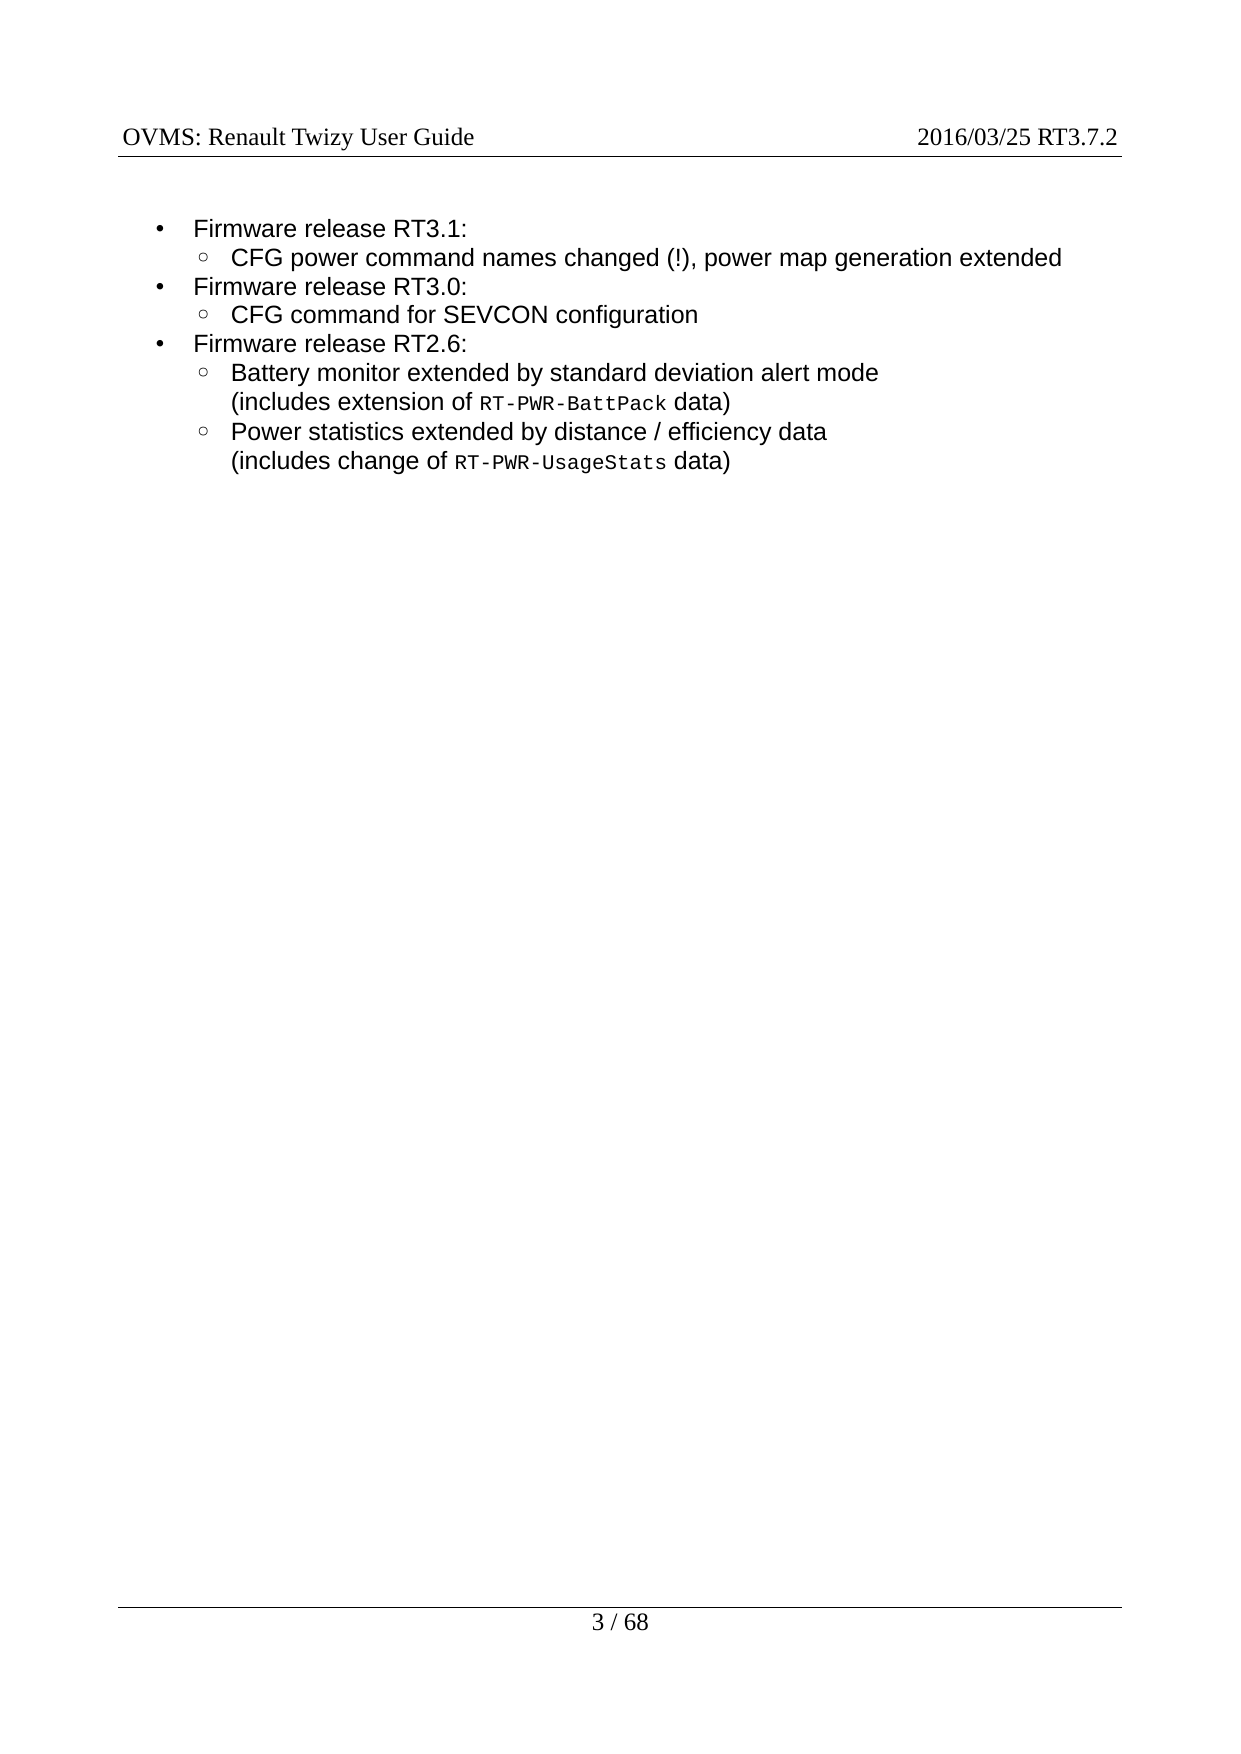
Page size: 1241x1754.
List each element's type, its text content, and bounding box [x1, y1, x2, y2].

list CFG command for SEVCON configuration [193, 301, 1122, 329]
list Firmware release RT3.0: [156, 272, 1122, 301]
list Firmware release RT2.6: [156, 329, 1122, 358]
list Battery monitor extended by standard deviation alert mode (includes extension of RT-PWR-BattPack data) [193, 358, 1122, 417]
list Power statistics extended by distance / efficiency data (includes change of RT-PWR-UsageStats data) [193, 417, 1122, 475]
list Firmware release RT3.1: [156, 214, 1122, 243]
list CFG power command names changed (!), power map generation extended [193, 243, 1122, 272]
